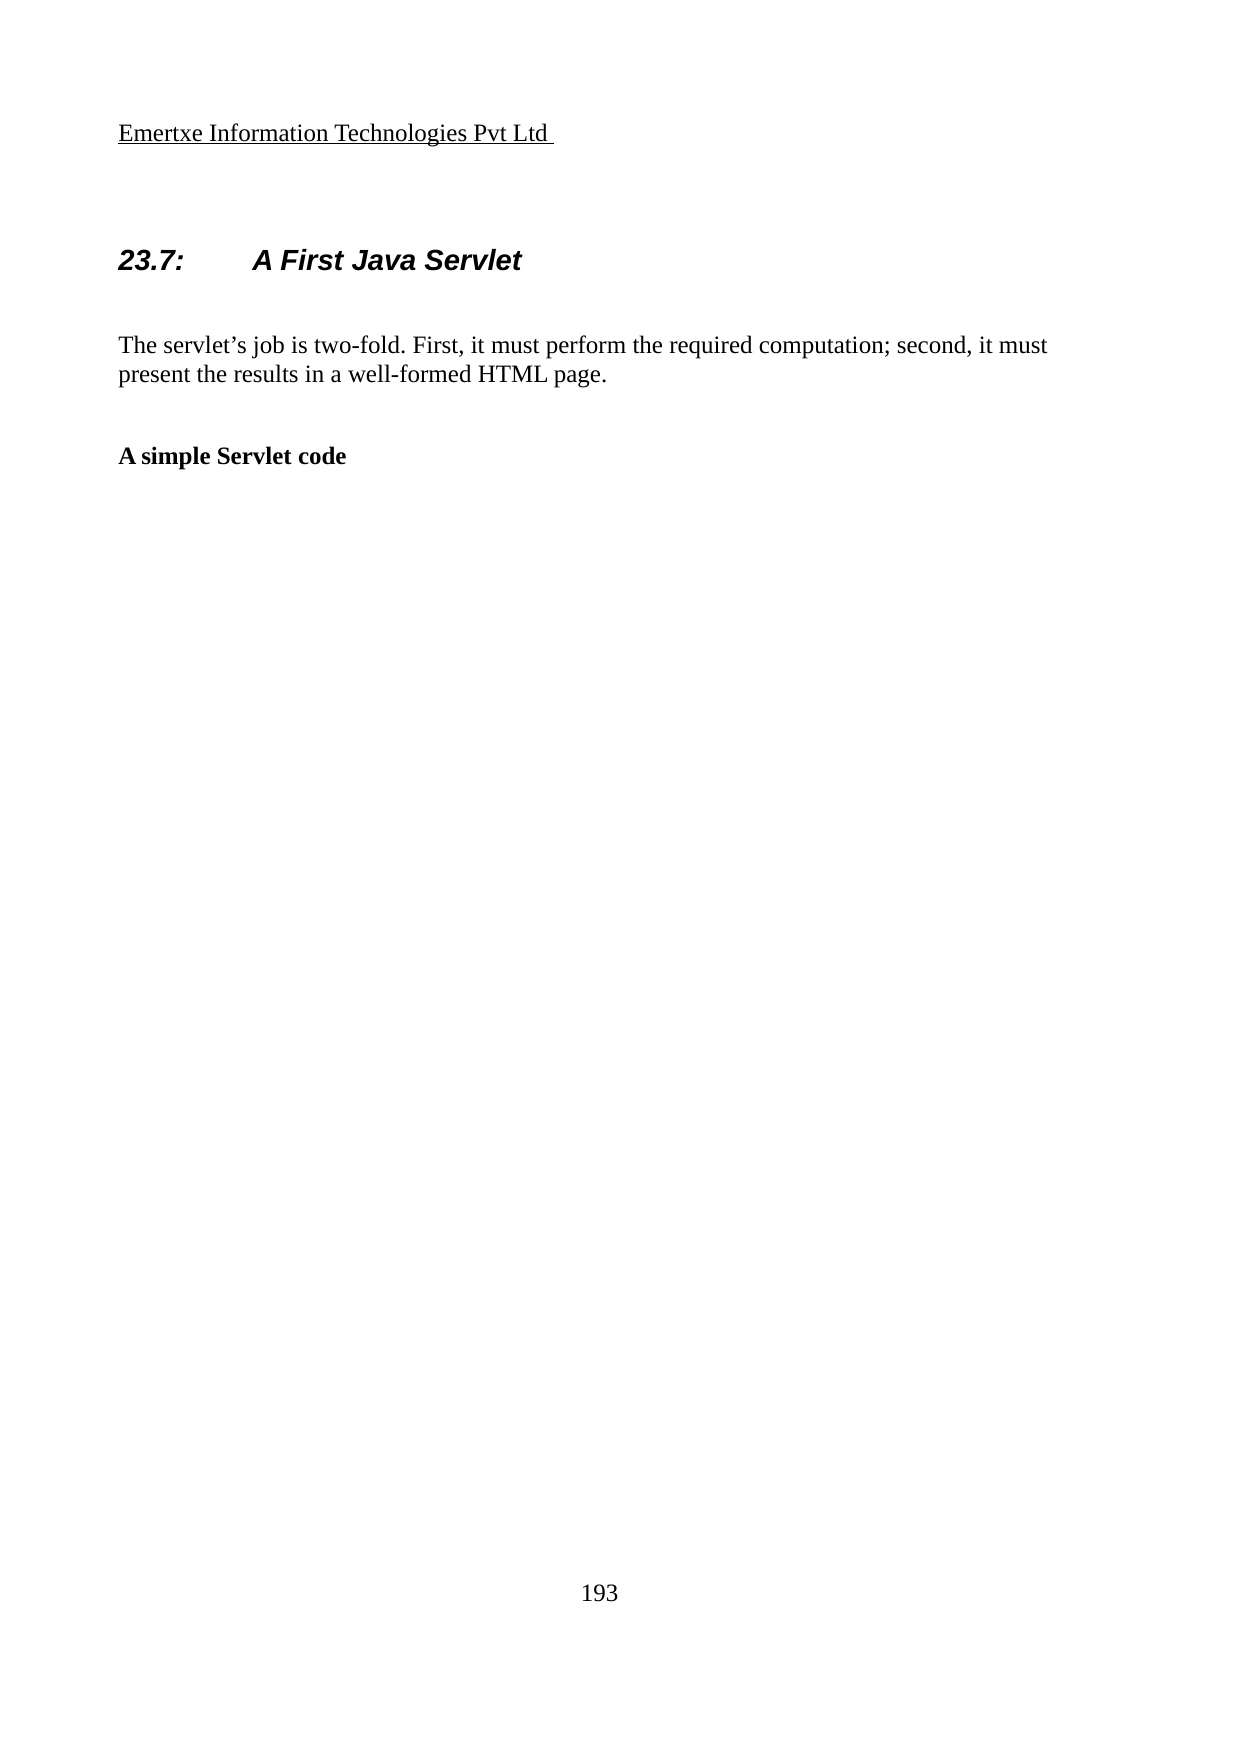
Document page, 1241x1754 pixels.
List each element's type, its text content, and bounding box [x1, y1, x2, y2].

text The servlet’s job is two-fold. First, it must perform the required computation; second, it must present the results in a well-formed HTML page. [118, 330, 1122, 387]
text A simple Servlet code [118, 441, 1122, 470]
subtitle A First Java Servlet [118, 243, 1122, 276]
